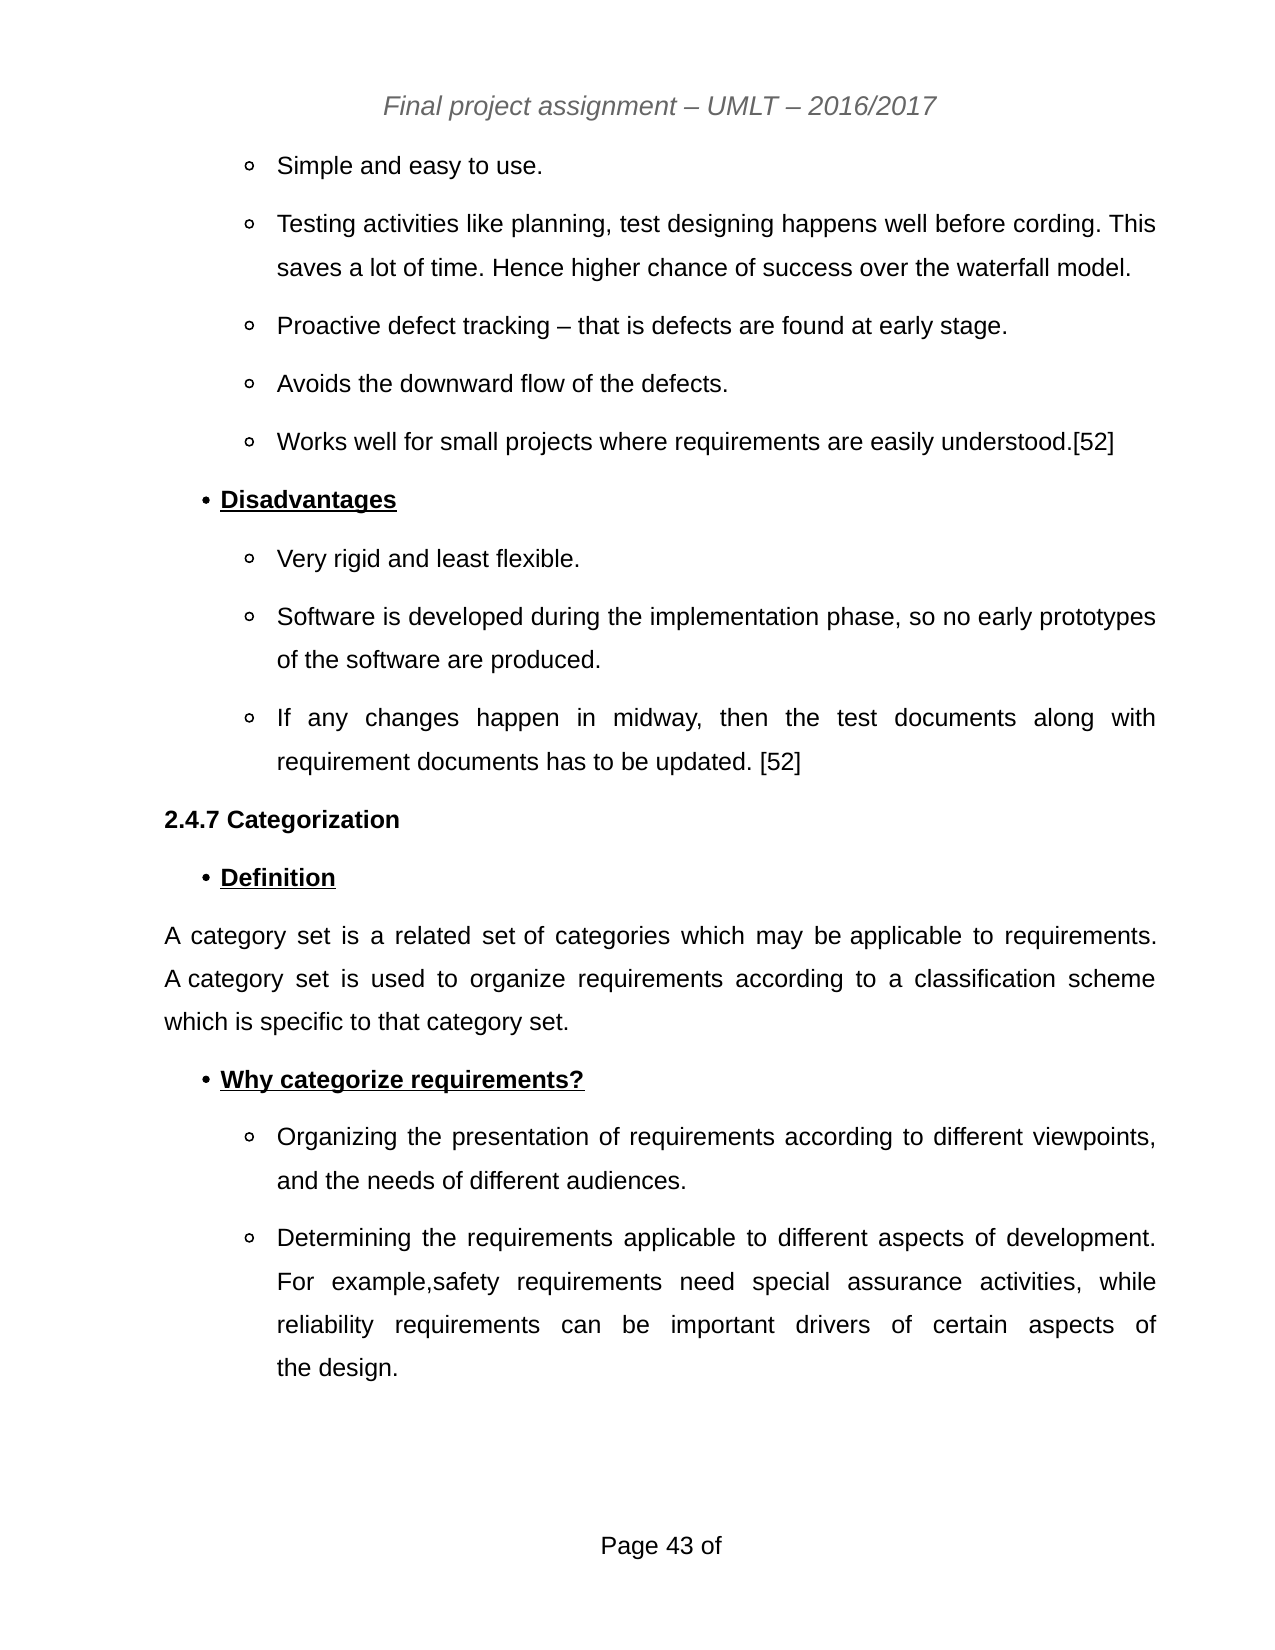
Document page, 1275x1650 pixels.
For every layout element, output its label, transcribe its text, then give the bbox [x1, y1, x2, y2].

list Very rigid and least flexible. [239, 544, 1158, 573]
list Why categorize requirements? [202, 1064, 1158, 1093]
list Organizing the presentation of requirements according to different viewpoints, and the needs of different audiences. [239, 1122, 1158, 1194]
list Works well for small projects where requirements are easily understood.[52] [239, 427, 1158, 456]
subtitle 2.4.7 Categorization [164, 805, 1158, 833]
list Definition [202, 863, 1158, 892]
text A category set is a related set of categories which may be applicable to requirements. A category set is used to organize requirements according to a classification scheme which is specific to that category set. [164, 921, 1158, 1036]
list Disadvantages [202, 486, 1158, 514]
list Software is developed during the implementation phase, so no early prototypes of the software are produced. [239, 602, 1158, 674]
list If any changes happen in midway, then the test documents along with requirement documents has to be updated. [52] [239, 703, 1158, 775]
list Proactive defect tracking – that is defects are found at early stage. [239, 311, 1158, 340]
list Testing activities like planning, test designing happens well before cording. This saves a lot of time. Hence higher chance of success over the waterfall model. [239, 209, 1158, 281]
list Avoids the downward flow of the defects. [239, 369, 1158, 398]
list Determining the requirements applicable to different aspects of development. For example,safety requirements need special assurance activities, while reliability requirements can be important drivers of certain aspects of the design. [239, 1223, 1158, 1382]
list Simple and easy to use. [239, 151, 1158, 180]
